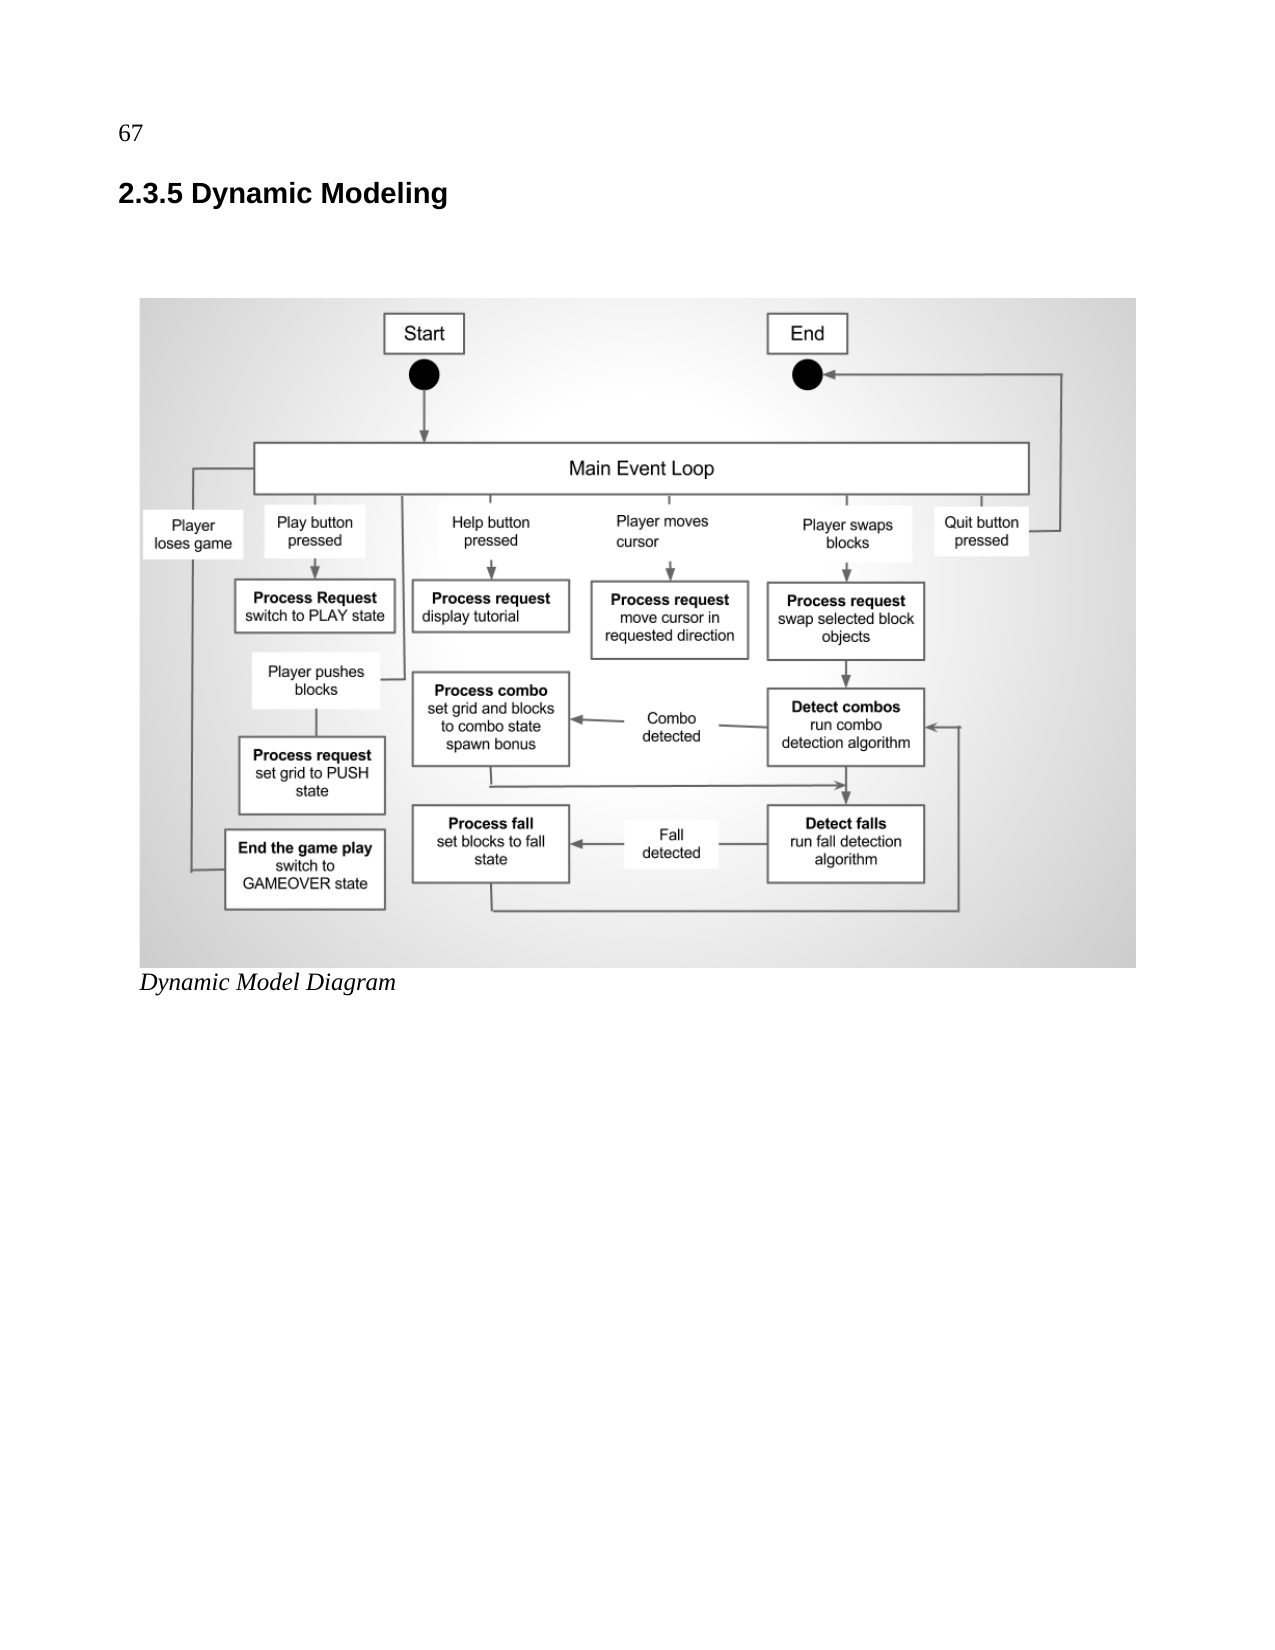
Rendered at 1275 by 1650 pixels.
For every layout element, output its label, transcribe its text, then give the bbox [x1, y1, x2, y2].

text [139, 286, 1136, 298]
text Dynamic Model Diagram [139, 968, 1136, 996]
picture [139, 298, 1136, 968]
text 2.3.5 Dynamic Modeling [118, 176, 1157, 210]
